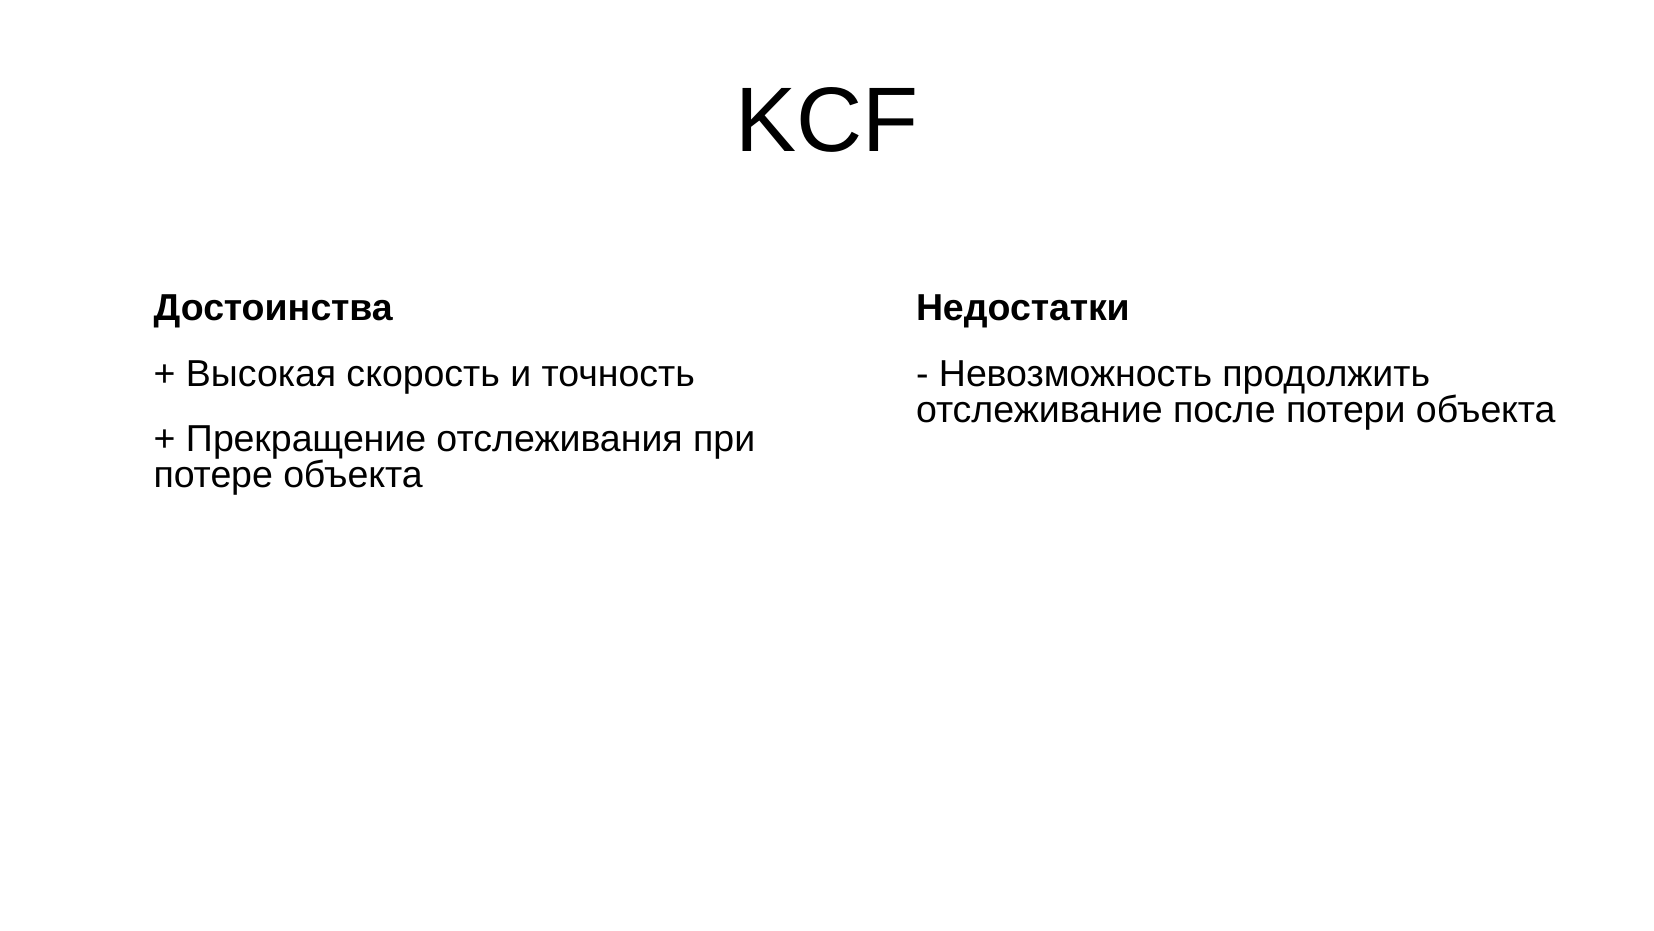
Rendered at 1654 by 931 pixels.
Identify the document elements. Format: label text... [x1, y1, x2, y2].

list Недостатки - Невозможность продолжить отслеживание после потери объекта [845, 217, 1572, 758]
list Достоинства + Высокая скорость и точность + Прекращение отслеживания при потере объекта [82, 217, 809, 758]
title KCF [82, 37, 1571, 193]
